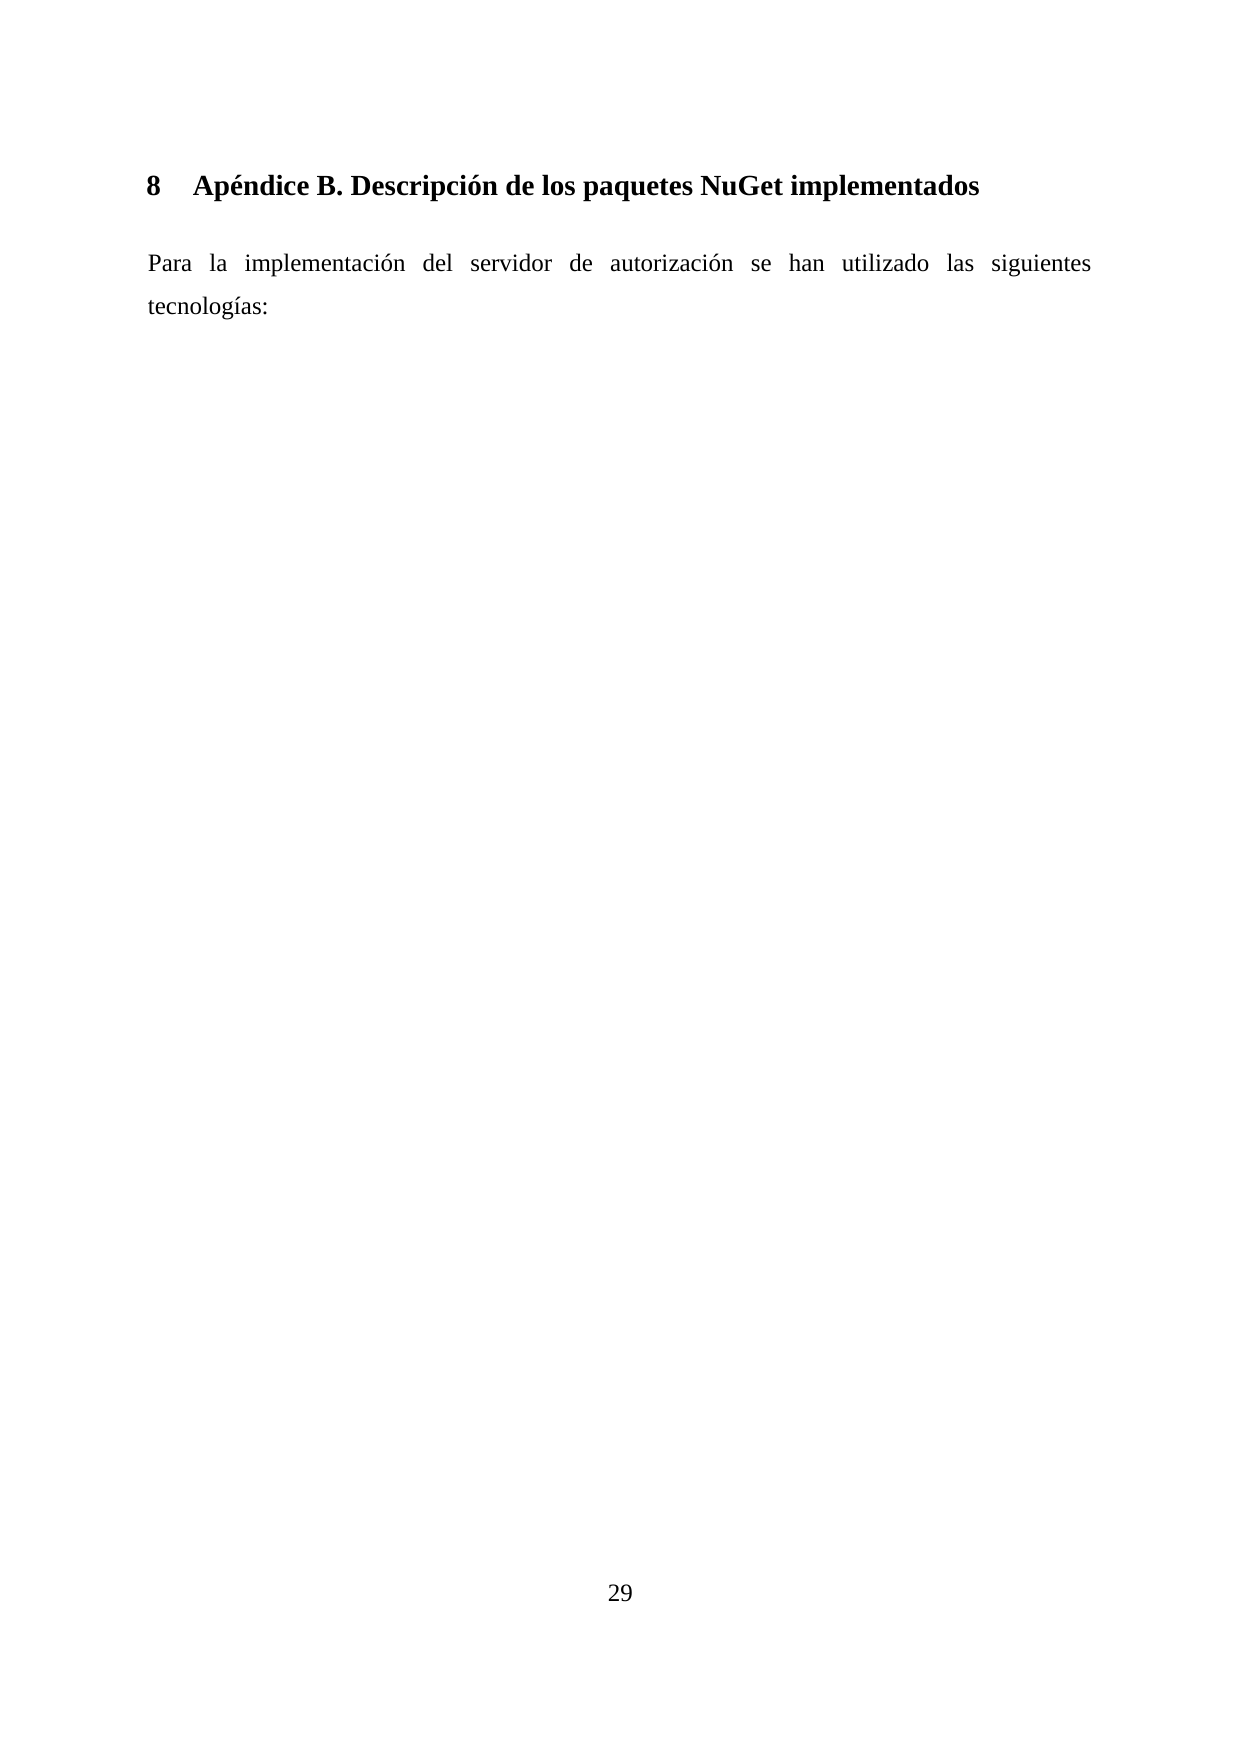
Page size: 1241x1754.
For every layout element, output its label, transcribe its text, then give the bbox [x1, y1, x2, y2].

text Para la implementación del servidor de autorización se han utilizado las siguientes tecnologías: [148, 248, 1093, 320]
subtitle Apéndice B. Descripción de los paquetes NuGet implementados [139, 168, 1093, 202]
